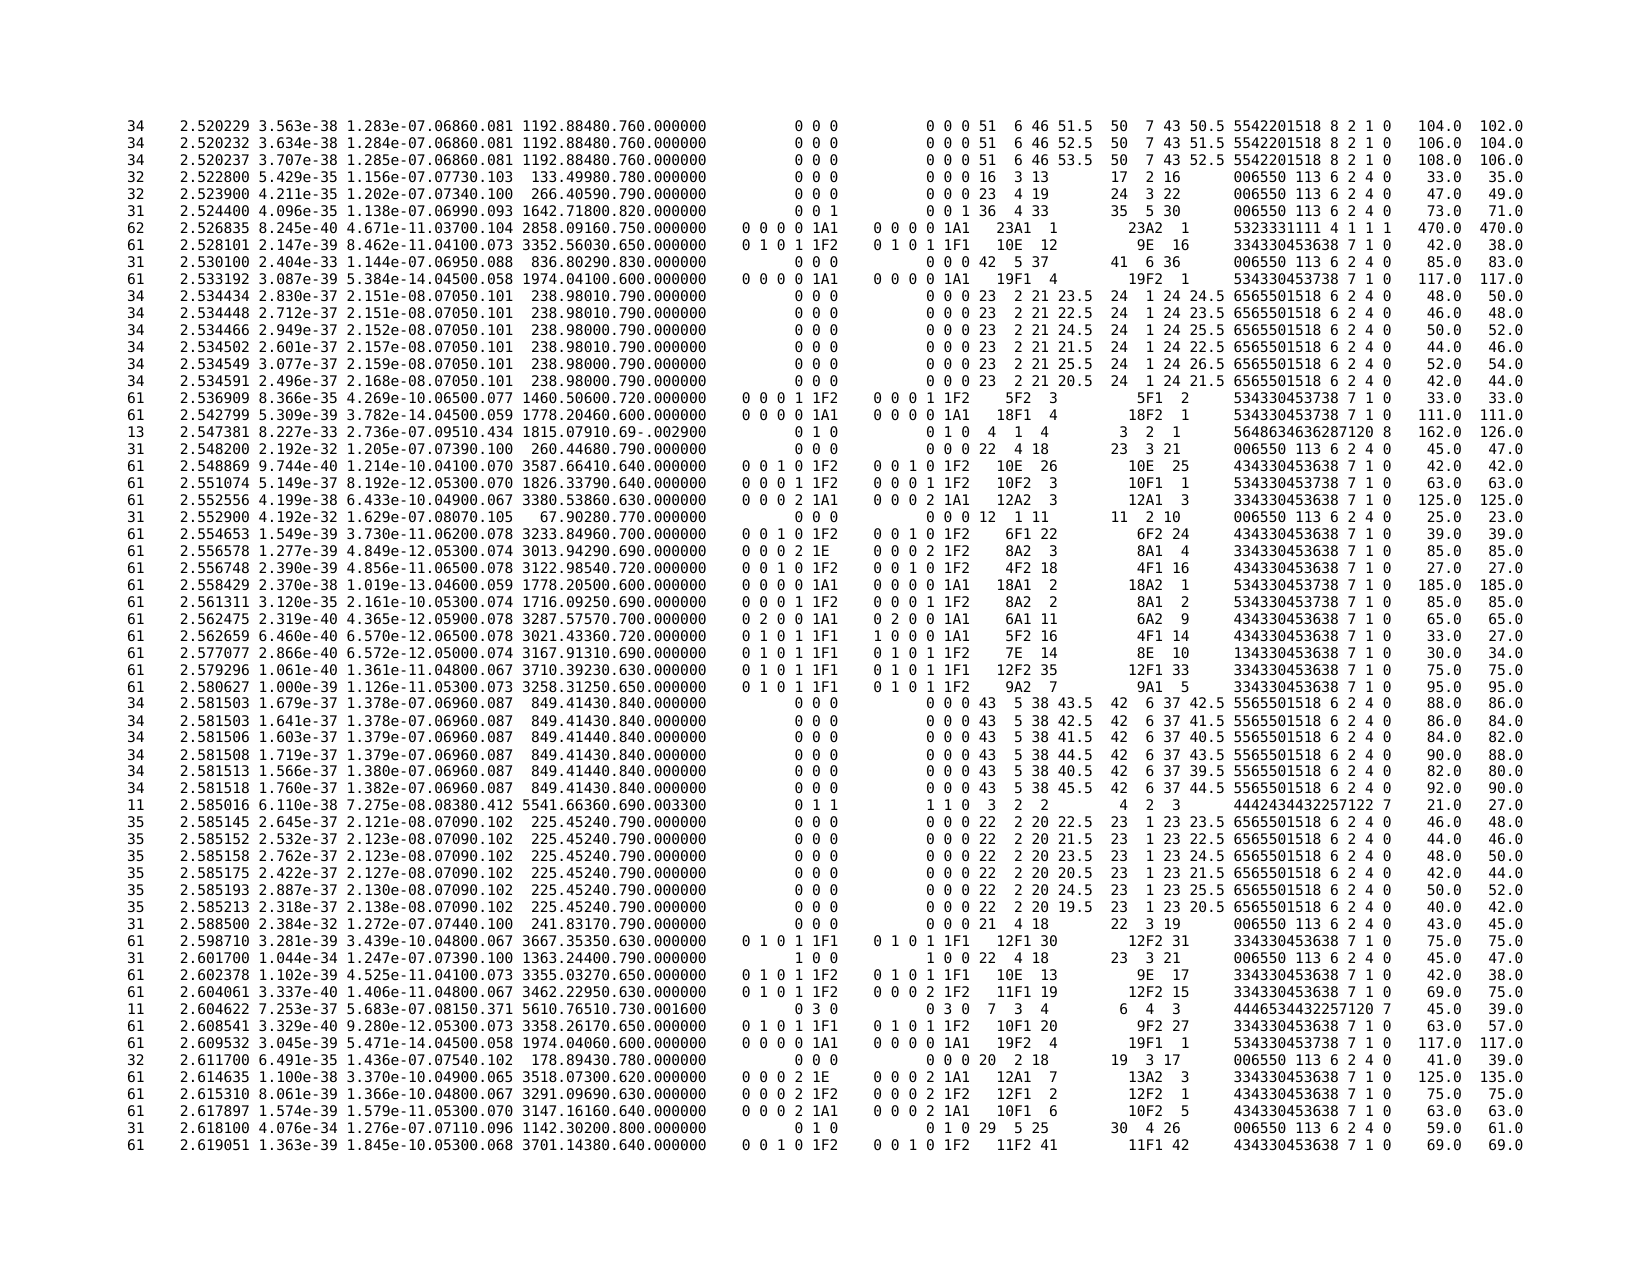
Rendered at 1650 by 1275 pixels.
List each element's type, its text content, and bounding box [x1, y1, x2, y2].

text 61 2.604061 3.337e-40 1.406e-11.04800.067 3462.22950.630.000000 0 1 0 1 1F2 0 0 0 2 1F2 11F1 19 12F2 15 334330453638 7 1 0 69.0 75.0 [118, 984, 1532, 1001]
text 34 2.581518 1.760e-37 1.382e-07.06960.087 849.41430.840.000000 0 0 0 0 0 0 43 5 38 45.5 42 6 37 44.5 5565501518 6 2 4 0 92.0 90.0 [118, 780, 1532, 797]
text 31 2.552900 4.192e-32 1.629e-07.08070.105 67.90280.770.000000 0 0 0 0 0 0 12 1 11 11 2 10 006550 113 6 2 4 0 25.0 23.0 [118, 509, 1532, 526]
text 61 2.551074 5.149e-37 8.192e-12.05300.070 1826.33790.640.000000 0 0 0 1 1F2 0 0 0 1 1F2 10F2 3 10F1 1 534330453738 7 1 0 63.0 63.0 [118, 475, 1532, 492]
text 61 2.533192 3.087e-39 5.384e-14.04500.058 1974.04100.600.000000 0 0 0 0 1A1 0 0 0 0 1A1 19F1 4 19F2 1 534330453738 7 1 0 117.0 117.0 [118, 271, 1532, 288]
text 61 2.617897 1.574e-39 1.579e-11.05300.070 3147.16160.640.000000 0 0 0 2 1A1 0 0 0 2 1A1 10F1 6 10F2 5 434330453638 7 1 0 63.0 63.0 [118, 1103, 1532, 1120]
text 61 2.562659 6.460e-40 6.570e-12.06500.078 3021.43360.720.000000 0 1 0 1 1F1 1 0 0 0 1A1 5F2 16 4F1 14 434330453638 7 1 0 33.0 27.0 [118, 627, 1532, 644]
text 34 2.581506 1.603e-37 1.379e-07.06960.087 849.41440.840.000000 0 0 0 0 0 0 43 5 38 41.5 42 6 37 40.5 5565501518 6 2 4 0 84.0 82.0 [118, 729, 1532, 746]
text 34 2.534502 2.601e-37 2.157e-08.07050.101 238.98010.790.000000 0 0 0 0 0 0 23 2 21 21.5 24 1 24 22.5 6565501518 6 2 4 0 44.0 46.0 [118, 339, 1532, 356]
text 32 2.522800 5.429e-35 1.156e-07.07730.103 133.49980.780.000000 0 0 0 0 0 0 16 3 13 17 2 16 006550 113 6 2 4 0 33.0 35.0 [118, 169, 1532, 186]
text 35 2.585145 2.645e-37 2.121e-08.07090.102 225.45240.790.000000 0 0 0 0 0 0 22 2 20 22.5 23 1 23 23.5 6565501518 6 2 4 0 46.0 48.0 [118, 814, 1532, 831]
text 35 2.585152 2.532e-37 2.123e-08.07090.102 225.45240.790.000000 0 0 0 0 0 0 22 2 20 21.5 23 1 23 22.5 6565501518 6 2 4 0 44.0 46.0 [118, 831, 1532, 848]
text 31 2.524400 4.096e-35 1.138e-07.06990.093 1642.71800.820.000000 0 0 1 0 0 1 36 4 33 35 5 30 006550 113 6 2 4 0 73.0 71.0 [118, 203, 1532, 220]
text 34 2.520237 3.707e-38 1.285e-07.06860.081 1192.88480.760.000000 0 0 0 0 0 0 51 6 46 53.5 50 7 43 52.5 5542201518 8 2 1 0 108.0 106.0 [118, 152, 1532, 169]
text 61 2.556578 1.277e-39 4.849e-12.05300.074 3013.94290.690.000000 0 0 0 2 1E 0 0 0 2 1F2 8A2 3 8A1 4 334330453638 7 1 0 85.0 85.0 [118, 543, 1532, 559]
text 34 2.520229 3.563e-38 1.283e-07.06860.081 1192.88480.760.000000 0 0 0 0 0 0 51 6 46 51.5 50 7 43 50.5 5542201518 8 2 1 0 104.0 102.0 [118, 118, 1532, 135]
text 61 2.579296 1.061e-40 1.361e-11.04800.067 3710.39230.630.000000 0 1 0 1 1F1 0 1 0 1 1F1 12F2 35 12F1 33 334330453638 7 1 0 75.0 75.0 [118, 661, 1532, 678]
text 34 2.534591 2.496e-37 2.168e-08.07050.101 238.98000.790.000000 0 0 0 0 0 0 23 2 21 20.5 24 1 24 21.5 6565501518 6 2 4 0 42.0 44.0 [118, 373, 1532, 390]
text 31 2.548200 2.192e-32 1.205e-07.07390.100 260.44680.790.000000 0 0 0 0 0 0 22 4 18 23 3 21 006550 113 6 2 4 0 45.0 47.0 [118, 441, 1532, 458]
text 34 2.534434 2.830e-37 2.151e-08.07050.101 238.98010.790.000000 0 0 0 0 0 0 23 2 21 23.5 24 1 24 24.5 6565501518 6 2 4 0 48.0 50.0 [118, 288, 1532, 305]
text 61 2.528101 2.147e-39 8.462e-11.04100.073 3352.56030.650.000000 0 1 0 1 1F2 0 1 0 1 1F1 10E 12 9E 16 334330453638 7 1 0 42.0 38.0 [118, 237, 1532, 254]
text 34 2.534466 2.949e-37 2.152e-08.07050.101 238.98000.790.000000 0 0 0 0 0 0 23 2 21 24.5 24 1 24 25.5 6565501518 6 2 4 0 50.0 52.0 [118, 322, 1532, 339]
text 34 2.581503 1.641e-37 1.378e-07.06960.087 849.41430.840.000000 0 0 0 0 0 0 43 5 38 42.5 42 6 37 41.5 5565501518 6 2 4 0 86.0 84.0 [118, 712, 1532, 729]
text 61 2.598710 3.281e-39 3.439e-10.04800.067 3667.35350.630.000000 0 1 0 1 1F1 0 1 0 1 1F1 12F1 30 12F2 31 334330453638 7 1 0 75.0 75.0 [118, 933, 1532, 950]
text 61 2.562475 2.319e-40 4.365e-12.05900.078 3287.57570.700.000000 0 2 0 0 1A1 0 2 0 0 1A1 6A1 11 6A2 9 434330453638 7 1 0 65.0 65.0 [118, 611, 1532, 627]
text 61 2.558429 2.370e-38 1.019e-13.04600.059 1778.20500.600.000000 0 0 0 0 1A1 0 0 0 0 1A1 18A1 2 18A2 1 534330453738 7 1 0 185.0 185.0 [118, 577, 1532, 593]
text 61 2.556748 2.390e-39 4.856e-11.06500.078 3122.98540.720.000000 0 0 1 0 1F2 0 0 1 0 1F2 4F2 18 4F1 16 434330453638 7 1 0 27.0 27.0 [118, 559, 1532, 577]
text 61 2.614635 1.100e-38 3.370e-10.04900.065 3518.07300.620.000000 0 0 0 2 1E 0 0 0 2 1A1 12A1 7 13A2 3 334330453638 7 1 0 125.0 135.0 [118, 1069, 1532, 1086]
text 34 2.534448 2.712e-37 2.151e-08.07050.101 238.98010.790.000000 0 0 0 0 0 0 23 2 21 22.5 24 1 24 23.5 6565501518 6 2 4 0 46.0 48.0 [118, 305, 1532, 322]
text 31 2.601700 1.044e-34 1.247e-07.07390.100 1363.24400.790.000000 1 0 0 1 0 0 22 4 18 23 3 21 006550 113 6 2 4 0 45.0 47.0 [118, 950, 1532, 967]
text 61 2.580627 1.000e-39 1.126e-11.05300.073 3258.31250.650.000000 0 1 0 1 1F1 0 1 0 1 1F2 9A2 7 9A1 5 334330453638 7 1 0 95.0 95.0 [118, 678, 1532, 695]
text 35 2.585175 2.422e-37 2.127e-08.07090.102 225.45240.790.000000 0 0 0 0 0 0 22 2 20 20.5 23 1 23 21.5 6565501518 6 2 4 0 42.0 44.0 [118, 865, 1532, 882]
text 61 2.536909 8.366e-35 4.269e-10.06500.077 1460.50600.720.000000 0 0 0 1 1F2 0 0 0 1 1F2 5F2 3 5F1 2 534330453738 7 1 0 33.0 33.0 [118, 390, 1532, 407]
text 35 2.585158 2.762e-37 2.123e-08.07090.102 225.45240.790.000000 0 0 0 0 0 0 22 2 20 23.5 23 1 23 24.5 6565501518 6 2 4 0 48.0 50.0 [118, 848, 1532, 865]
text 61 2.561311 3.120e-35 2.161e-10.05300.074 1716.09250.690.000000 0 0 0 1 1F2 0 0 0 1 1F2 8A2 2 8A1 2 534330453738 7 1 0 85.0 85.0 [118, 593, 1532, 611]
text 61 2.615310 8.061e-39 1.366e-10.04800.067 3291.09690.630.000000 0 0 0 2 1F2 0 0 0 2 1F2 12F1 2 12F2 1 434330453638 7 1 0 75.0 75.0 [118, 1086, 1532, 1103]
text 35 2.585213 2.318e-37 2.138e-08.07090.102 225.45240.790.000000 0 0 0 0 0 0 22 2 20 19.5 23 1 23 20.5 6565501518 6 2 4 0 40.0 42.0 [118, 899, 1532, 916]
text 61 2.554653 1.549e-39 3.730e-11.06200.078 3233.84960.700.000000 0 0 1 0 1F2 0 0 1 0 1F2 6F1 22 6F2 24 434330453638 7 1 0 39.0 39.0 [118, 526, 1532, 543]
text 61 2.577077 2.866e-40 6.572e-12.05000.074 3167.91310.690.000000 0 1 0 1 1F1 0 1 0 1 1F2 7E 14 8E 10 134330453638 7 1 0 30.0 34.0 [118, 644, 1532, 661]
text 32 2.611700 6.491e-35 1.436e-07.07540.102 178.89430.780.000000 0 0 0 0 0 0 20 2 18 19 3 17 006550 113 6 2 4 0 41.0 39.0 [118, 1052, 1532, 1069]
text 34 2.534549 3.077e-37 2.159e-08.07050.101 238.98000.790.000000 0 0 0 0 0 0 23 2 21 25.5 24 1 24 26.5 6565501518 6 2 4 0 52.0 54.0 [118, 356, 1532, 373]
text 11 2.585016 6.110e-38 7.275e-08.08380.412 5541.66360.690.003300 0 1 1 1 1 0 3 2 2 4 2 3 4442434432257122 7 21.0 27.0 [118, 797, 1532, 814]
text 62 2.526835 8.245e-40 4.671e-11.03700.104 2858.09160.750.000000 0 0 0 0 1A1 0 0 0 0 1A1 23A1 1 23A2 1 5323331111 4 1 1 1 470.0 470.0 [118, 220, 1532, 237]
text 31 2.588500 2.384e-32 1.272e-07.07440.100 241.83170.790.000000 0 0 0 0 0 0 21 4 18 22 3 19 006550 113 6 2 4 0 43.0 45.0 [118, 916, 1532, 933]
text 61 2.608541 3.329e-40 9.280e-12.05300.073 3358.26170.650.000000 0 1 0 1 1F1 0 1 0 1 1F2 10F1 20 9F2 27 334330453638 7 1 0 63.0 57.0 [118, 1018, 1532, 1035]
text 61 2.542799 5.309e-39 3.782e-14.04500.059 1778.20460.600.000000 0 0 0 0 1A1 0 0 0 0 1A1 18F1 4 18F2 1 534330453738 7 1 0 111.0 111.0 [118, 407, 1532, 424]
text 61 2.602378 1.102e-39 4.525e-11.04100.073 3355.03270.650.000000 0 1 0 1 1F2 0 1 0 1 1F1 10E 13 9E 17 334330453638 7 1 0 42.0 38.0 [118, 967, 1532, 984]
text 34 2.581508 1.719e-37 1.379e-07.06960.087 849.41430.840.000000 0 0 0 0 0 0 43 5 38 44.5 42 6 37 43.5 5565501518 6 2 4 0 90.0 88.0 [118, 746, 1532, 763]
text 32 2.523900 4.211e-35 1.202e-07.07340.100 266.40590.790.000000 0 0 0 0 0 0 23 4 19 24 3 22 006550 113 6 2 4 0 47.0 49.0 [118, 186, 1532, 203]
text 31 2.530100 2.404e-33 1.144e-07.06950.088 836.80290.830.000000 0 0 0 0 0 0 42 5 37 41 6 36 006550 113 6 2 4 0 85.0 83.0 [118, 254, 1532, 271]
text 61 2.609532 3.045e-39 5.471e-14.04500.058 1974.04060.600.000000 0 0 0 0 1A1 0 0 0 0 1A1 19F2 4 19F1 1 534330453738 7 1 0 117.0 117.0 [118, 1035, 1532, 1052]
text 61 2.548869 9.744e-40 1.214e-10.04100.070 3587.66410.640.000000 0 0 1 0 1F2 0 0 1 0 1F2 10E 26 10E 25 434330453638 7 1 0 42.0 42.0 [118, 458, 1532, 475]
text 34 2.581513 1.566e-37 1.380e-07.06960.087 849.41440.840.000000 0 0 0 0 0 0 43 5 38 40.5 42 6 37 39.5 5565501518 6 2 4 0 82.0 80.0 [118, 763, 1532, 780]
text 35 2.585193 2.887e-37 2.130e-08.07090.102 225.45240.790.000000 0 0 0 0 0 0 22 2 20 24.5 23 1 23 25.5 6565501518 6 2 4 0 50.0 52.0 [118, 882, 1532, 899]
text 11 2.604622 7.253e-37 5.683e-07.08150.371 5610.76510.730.001600 0 3 0 0 3 0 7 3 4 6 4 3 4446534432257120 7 45.0 39.0 [118, 1001, 1532, 1018]
text 31 2.618100 4.076e-34 1.276e-07.07110.096 1142.30200.800.000000 0 1 0 0 1 0 29 5 25 30 4 26 006550 113 6 2 4 0 59.0 61.0 [118, 1120, 1532, 1137]
text 34 2.520232 3.634e-38 1.284e-07.06860.081 1192.88480.760.000000 0 0 0 0 0 0 51 6 46 52.5 50 7 43 51.5 5542201518 8 2 1 0 106.0 104.0 [118, 135, 1532, 152]
text 61 2.552556 4.199e-38 6.433e-10.04900.067 3380.53860.630.000000 0 0 0 2 1A1 0 0 0 2 1A1 12A2 3 12A1 3 334330453638 7 1 0 125.0 125.0 [118, 492, 1532, 509]
text 61 2.619051 1.363e-39 1.845e-10.05300.068 3701.14380.640.000000 0 0 1 0 1F2 0 0 1 0 1F2 11F2 41 11F1 42 434330453638 7 1 0 69.0 69.0 [118, 1137, 1532, 1154]
text 13 2.547381 8.227e-33 2.736e-07.09510.434 1815.07910.69-.002900 0 1 0 0 1 0 4 1 4 3 2 1 5648634636287120 8 162.0 126.0 [118, 424, 1532, 441]
text 34 2.581503 1.679e-37 1.378e-07.06960.087 849.41430.840.000000 0 0 0 0 0 0 43 5 38 43.5 42 6 37 42.5 5565501518 6 2 4 0 88.0 86.0 [118, 695, 1532, 712]
